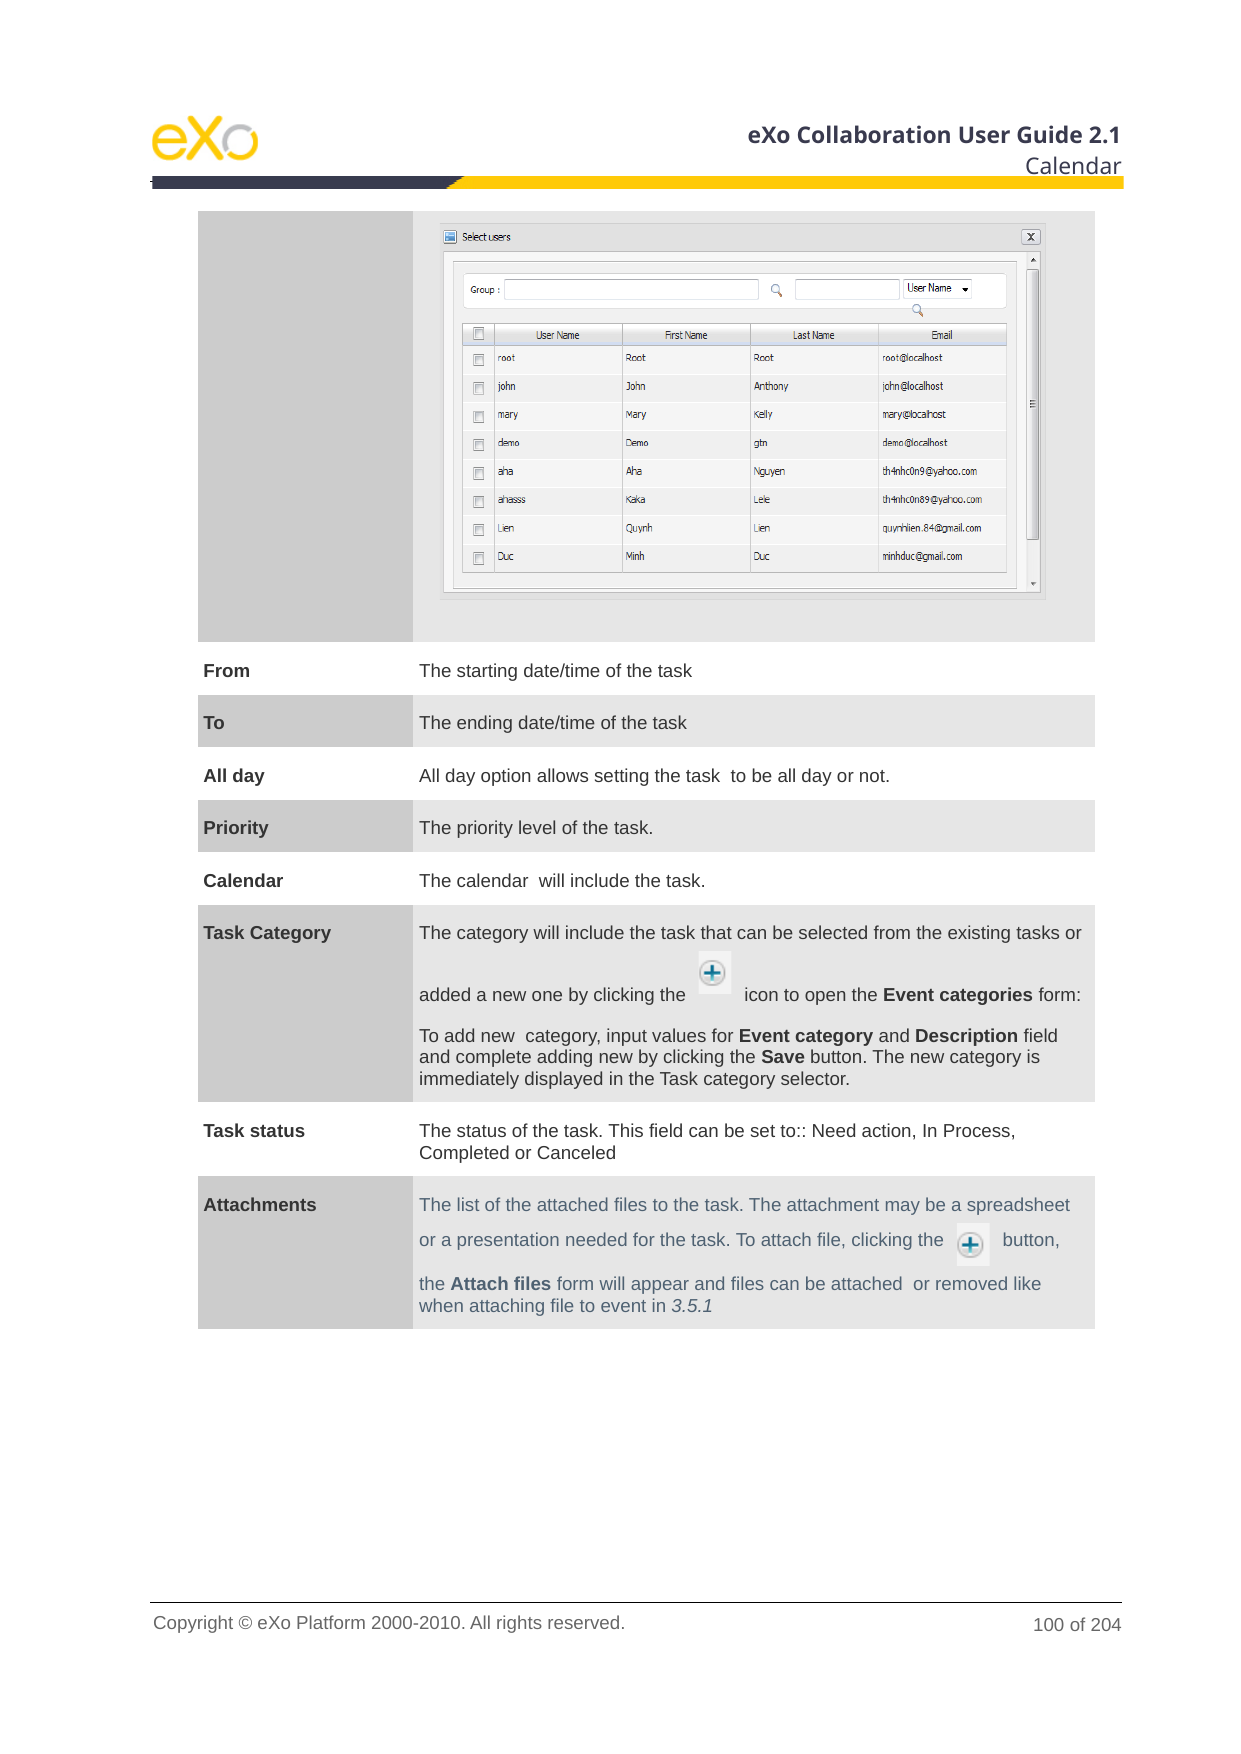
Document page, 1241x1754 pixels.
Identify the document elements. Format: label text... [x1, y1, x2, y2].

table_cell Task Category [198, 905, 413, 1102]
table_cell The category will include the task that can be selected from the existing tasks or added a new one by clicking the icon to open the Event categories form: To add new category, input values for Event category and Description field and complete adding new by clicking the Save button. The new category is immediately displayed in the Task category selector. [413, 905, 1095, 1102]
table_cell All day [198, 747, 413, 799]
table_cell The starting date/time of the task [413, 642, 1095, 694]
table_cell Attachments [198, 1176, 413, 1329]
table_cell The priority level of the task. [413, 800, 1095, 852]
picture [439, 223, 1046, 600]
table_cell From [198, 642, 413, 694]
table_cell Priority [198, 800, 413, 852]
table_cell Calendar [198, 852, 413, 904]
table_cell To [198, 695, 413, 747]
table_cell The list of the attached files to the task. The attachment may be a spreadsheet or a presentation needed for the task. To attach file, clicking the button, the Attach files form will appear and files can be attached or removed like when attaching file to event in 3.5.1 [413, 1176, 1095, 1329]
picture [956, 1223, 990, 1266]
table_cell The calendar will include the task. [413, 852, 1095, 904]
picture [698, 951, 732, 994]
table_cell All day option allows setting the task to be all day or not. [413, 747, 1095, 799]
table_cell Task status [198, 1102, 413, 1176]
picture [152, 176, 1124, 189]
picture [152, 115, 259, 161]
table_cell The ending date/time of the task [413, 695, 1095, 747]
table_cell The status of the task. This field can be set to:: Need action, In Process, Completed or Canceled [413, 1102, 1095, 1176]
table_cell [198, 211, 413, 642]
table_cell [413, 211, 1095, 642]
